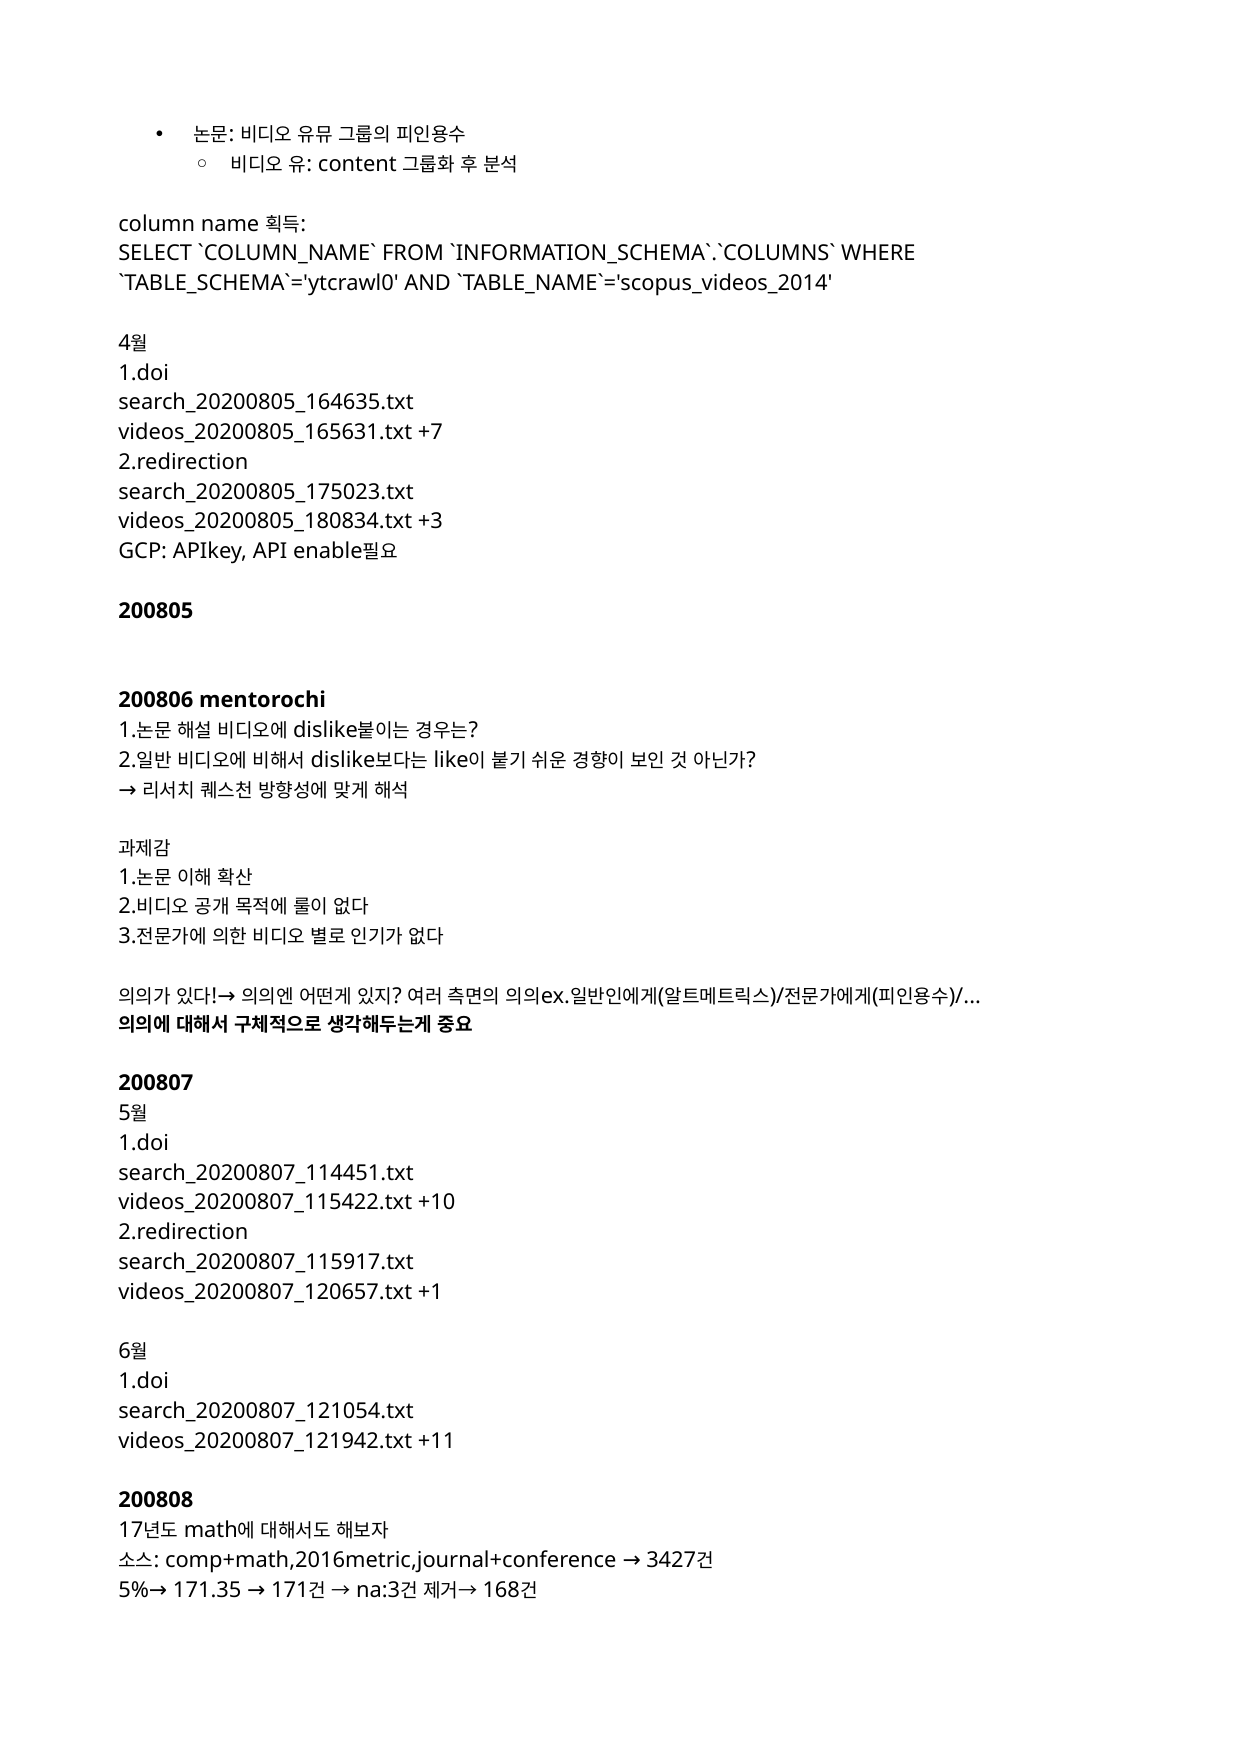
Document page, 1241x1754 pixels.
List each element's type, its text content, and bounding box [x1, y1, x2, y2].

text videos_20200805_165631.txt +7 [118, 416, 1122, 446]
text search_20200807_121054.txt [118, 1395, 1122, 1424]
text 소스: comp+math,2016metric,journal+conference → 3427건 [118, 1544, 1122, 1573]
text 200807 [118, 1067, 1122, 1097]
text 200805 [118, 595, 1122, 624]
text 2.redirection [118, 446, 1122, 476]
text 1.doi [118, 1127, 1122, 1156]
text search_20200807_114451.txt [118, 1156, 1122, 1186]
text 과제감 [118, 833, 1122, 861]
text 200806 mentorochi [118, 684, 1122, 714]
text 5월 [118, 1097, 1122, 1127]
text search_20200805_175023.txt [118, 476, 1122, 505]
text videos_20200805_180834.txt +3 [118, 505, 1122, 535]
text column name 획득: [118, 207, 1122, 237]
text 의의에 대해서 구체적으로 생각해두는게 중요 [118, 1010, 1122, 1037]
text videos_20200807_120657.txt +1 [118, 1276, 1122, 1305]
text search_20200807_115917.txt [118, 1246, 1122, 1276]
text 1.doi [118, 356, 1122, 386]
list 비디오 유: content 그룹화 후 분석 [193, 148, 1122, 178]
text videos_20200807_121942.txt +11 [118, 1424, 1122, 1454]
text search_20200805_164635.txt [118, 386, 1122, 416]
text 의의가 있다!→ 의의엔 어떤게 있지? 여러 측면의 의의ex.일반인에게(알트메트릭스)/전문가에게(피인용수)/... [118, 980, 1122, 1010]
text 1.논문 해설 비디오에 dislike붙이는 경우는? [118, 714, 1122, 744]
list 논문: 비디오 유뮤 그룹의 피인용수 [156, 118, 1122, 148]
text 200808 [118, 1484, 1122, 1514]
text 1.논문 이해 확산 [118, 861, 1122, 891]
text 4월 [118, 327, 1122, 356]
text → 리서치 퀘스천 방향성에 맞게 해석 [118, 773, 1122, 803]
text SELECT `COLUMN_NAME` FROM `INFORMATION_SCHEMA`.`COLUMNS` WHERE `TABLE_SCHEMA`='ytcrawl0' AND `TABLE_NAME`='scopus_videos_2014' [118, 237, 1122, 297]
text 6월 [118, 1335, 1122, 1365]
text 2.일반 비디오에 비해서 dislike보다는 like이 붙기 쉬운 경향이 보인 것 아닌가? [118, 744, 1122, 773]
text 2.비디오 공개 목적에 룰이 없다 [118, 891, 1122, 920]
text 3.전문가에 의한 비디오 별로 인기가 없다 [118, 920, 1122, 950]
text 1.doi [118, 1365, 1122, 1395]
text GCP: APIkey, API enable필요 [118, 535, 1122, 565]
text 17년도 math에 대해서도 해보자 [118, 1514, 1122, 1544]
text videos_20200807_115422.txt +10 [118, 1186, 1122, 1216]
text 5%→ 171.35 → 171건 → na:3건 제거→ 168건 [118, 1573, 1122, 1603]
text 2.redirection [118, 1216, 1122, 1246]
